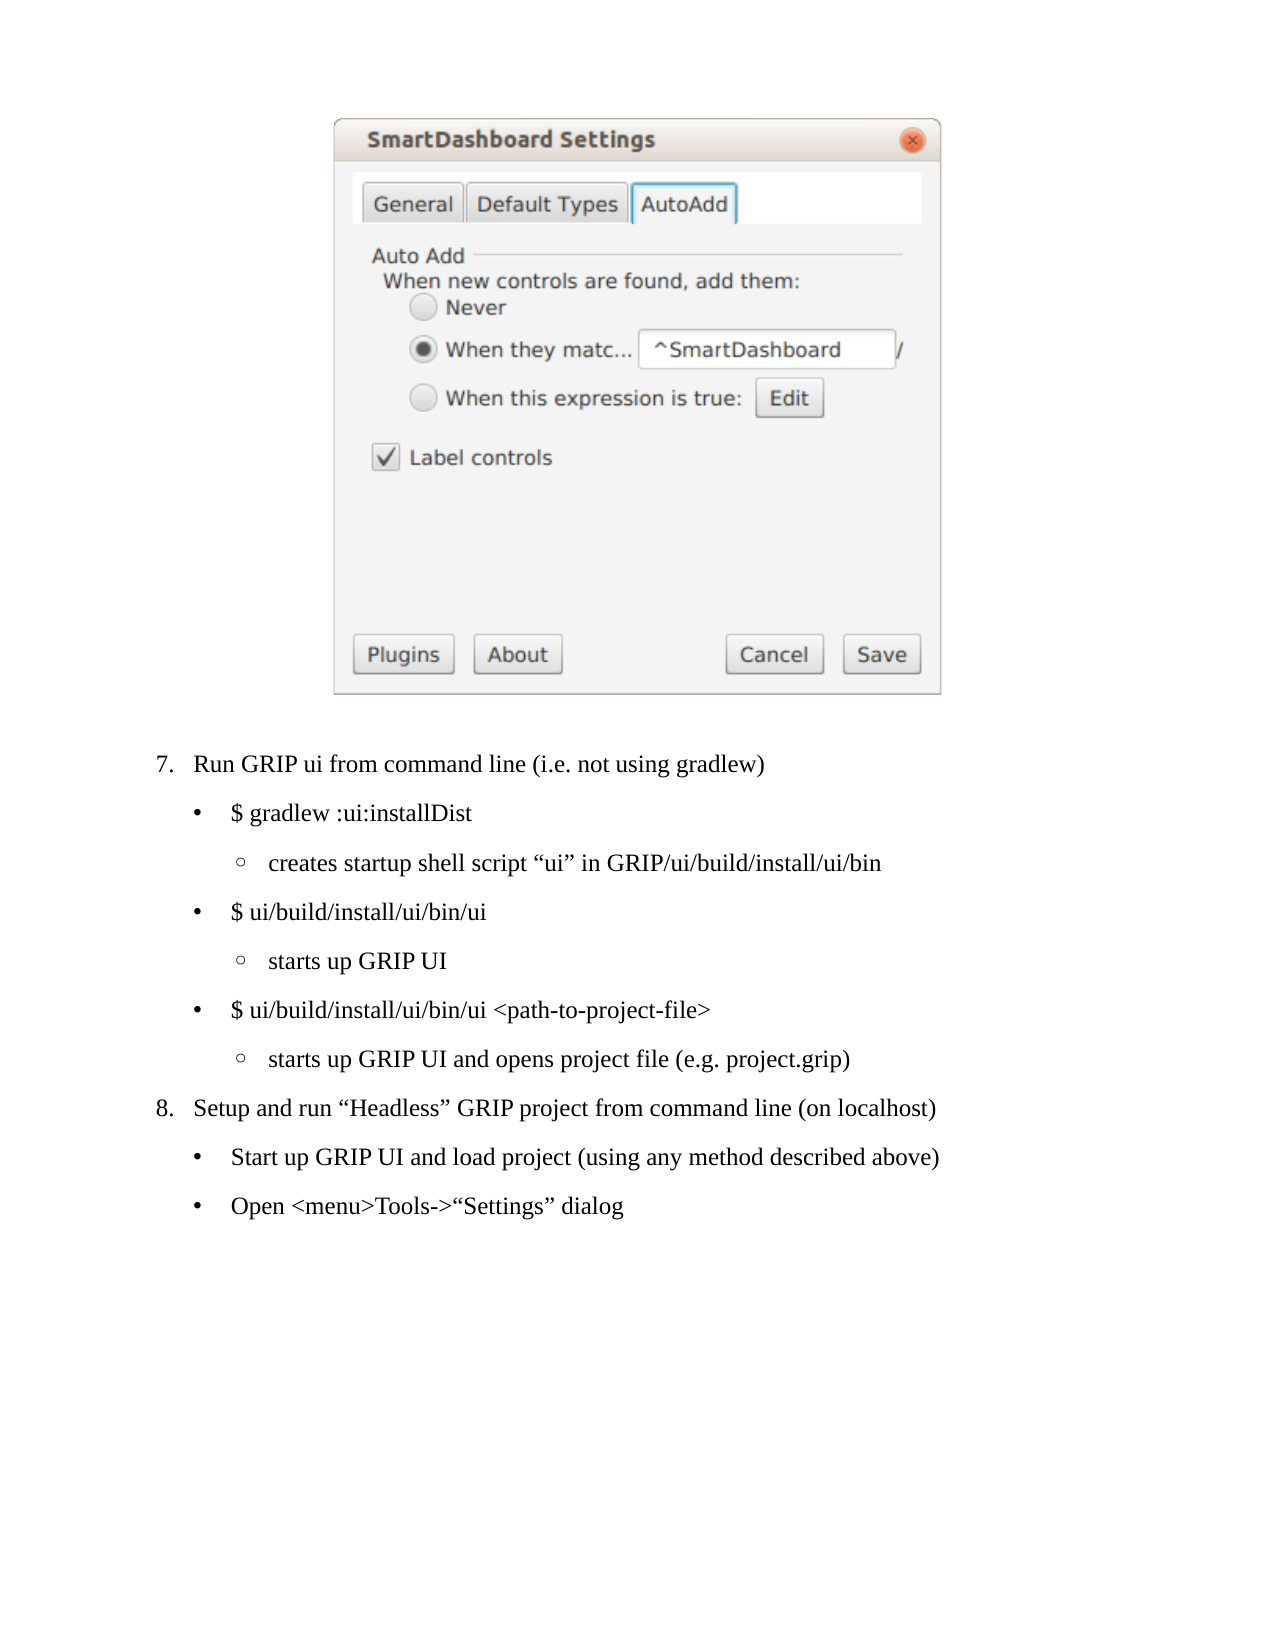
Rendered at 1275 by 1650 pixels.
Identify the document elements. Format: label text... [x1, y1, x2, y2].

list Run GRIP ui from command line (i.e. not using gradlew) [156, 749, 1157, 778]
list creates startup shell script “ui” in GRIP/ui/build/install/ui/bin [231, 848, 1157, 876]
list starts up GRIP UI [231, 946, 1157, 974]
list $ gradlew :ui:installDist [193, 798, 1157, 827]
list Setup and run “Headless” GRIP project from command line (on localhost) [156, 1093, 1157, 1122]
list starts up GRIP UI and opens project file (e.g. project.grip) [231, 1044, 1157, 1073]
list $ ui/build/install/ui/bin/ui <path-to-project-file> [193, 995, 1157, 1023]
picture [333, 118, 942, 695]
list Open <menu>Tools->“Settings” dialog [193, 1191, 1157, 1220]
list Start up GRIP UI and load project (using any method described above) [193, 1142, 1157, 1171]
list $ ui/build/install/ui/bin/ui [193, 897, 1157, 925]
